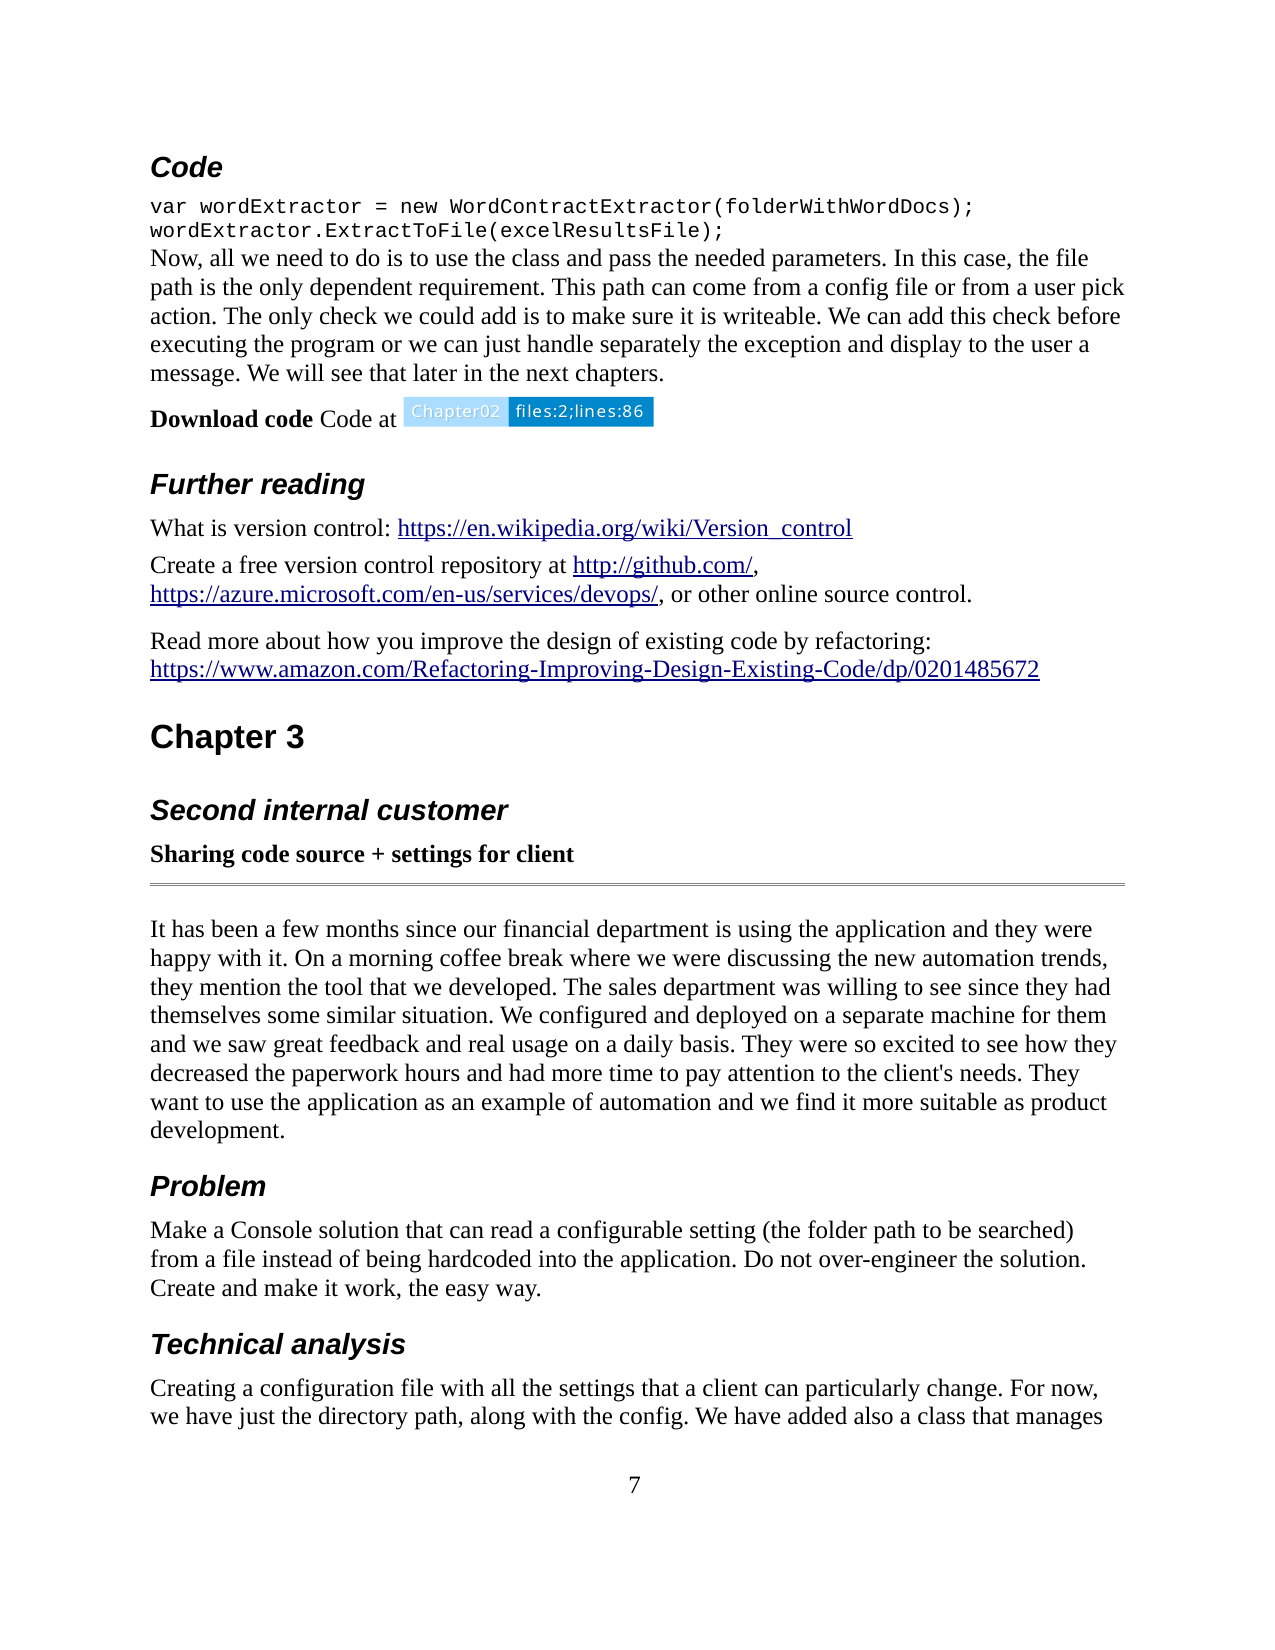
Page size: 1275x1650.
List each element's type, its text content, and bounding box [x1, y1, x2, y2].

text It has been a few months since our financial department is using the application and they were happy with it. On a morning coffee break where we were discussing the new automation trends, they mention the tool that we developed. The sales department was willing to see since they had themselves some similar situation. We configured and deployed on a separate machine for them and we saw great feedback and real usage on a daily basis. They were so excited to see how they decreased the paperwork hours and had more time to pay attention to the client's needs. They want to use the application as an example of automation and we find it more suitable as product development. [150, 914, 1125, 1144]
text Now, all we need to do is to use the class and pass the needed parameters. In this case, the file path is the only dependent requirement. This path can come from a config file or from a user pick action. The only check we could add is to make sure it is writeable. We can add this check before executing the program or we can just handle separately the exception and display to the user a message. We will see that later in the next chapters. [150, 243, 1125, 387]
subtitle Chapter 3 [150, 717, 1125, 756]
text var wordExtractor = new WordContractExtractor(folderWithWordDocs); [150, 196, 1125, 220]
subtitle Code [150, 150, 1125, 183]
subtitle Further reading [150, 467, 1125, 500]
text Read more about how you improve the design of existing code by refactoring: https://www.amazon.com/Refactoring-Improving-Design-Existing-Code/dp/0201485672 [150, 626, 1125, 683]
text Download code Code at [150, 396, 1125, 433]
text Creating a configuration file with all the settings that a client can particularly change. For now, we have just the directory path, along with the config. We have added also a class that manages [150, 1373, 1125, 1430]
text Make a Console solution that can read a configurable setting (the folder path to be searched) from a file instead of being hardcoded into the application. Do not over-engineer the solution. Create and make it work, the easy way. [150, 1215, 1125, 1302]
text wordExtractor.ExtractToFile(excelResultsFile); [150, 220, 1125, 243]
subtitle Problem [150, 1169, 1125, 1203]
text What is version control: https://en.wikipedia.org/wiki/Version_control [150, 513, 1125, 541]
subtitle Technical analysis [150, 1327, 1125, 1360]
text Create a free version control repository at http://github.com/, https://azure.microsoft.com/en-us/services/devops/, or other online source control. [150, 550, 1125, 608]
text Sharing code source + settings for client [150, 839, 1125, 868]
subtitle Second internal customer [150, 793, 1125, 827]
